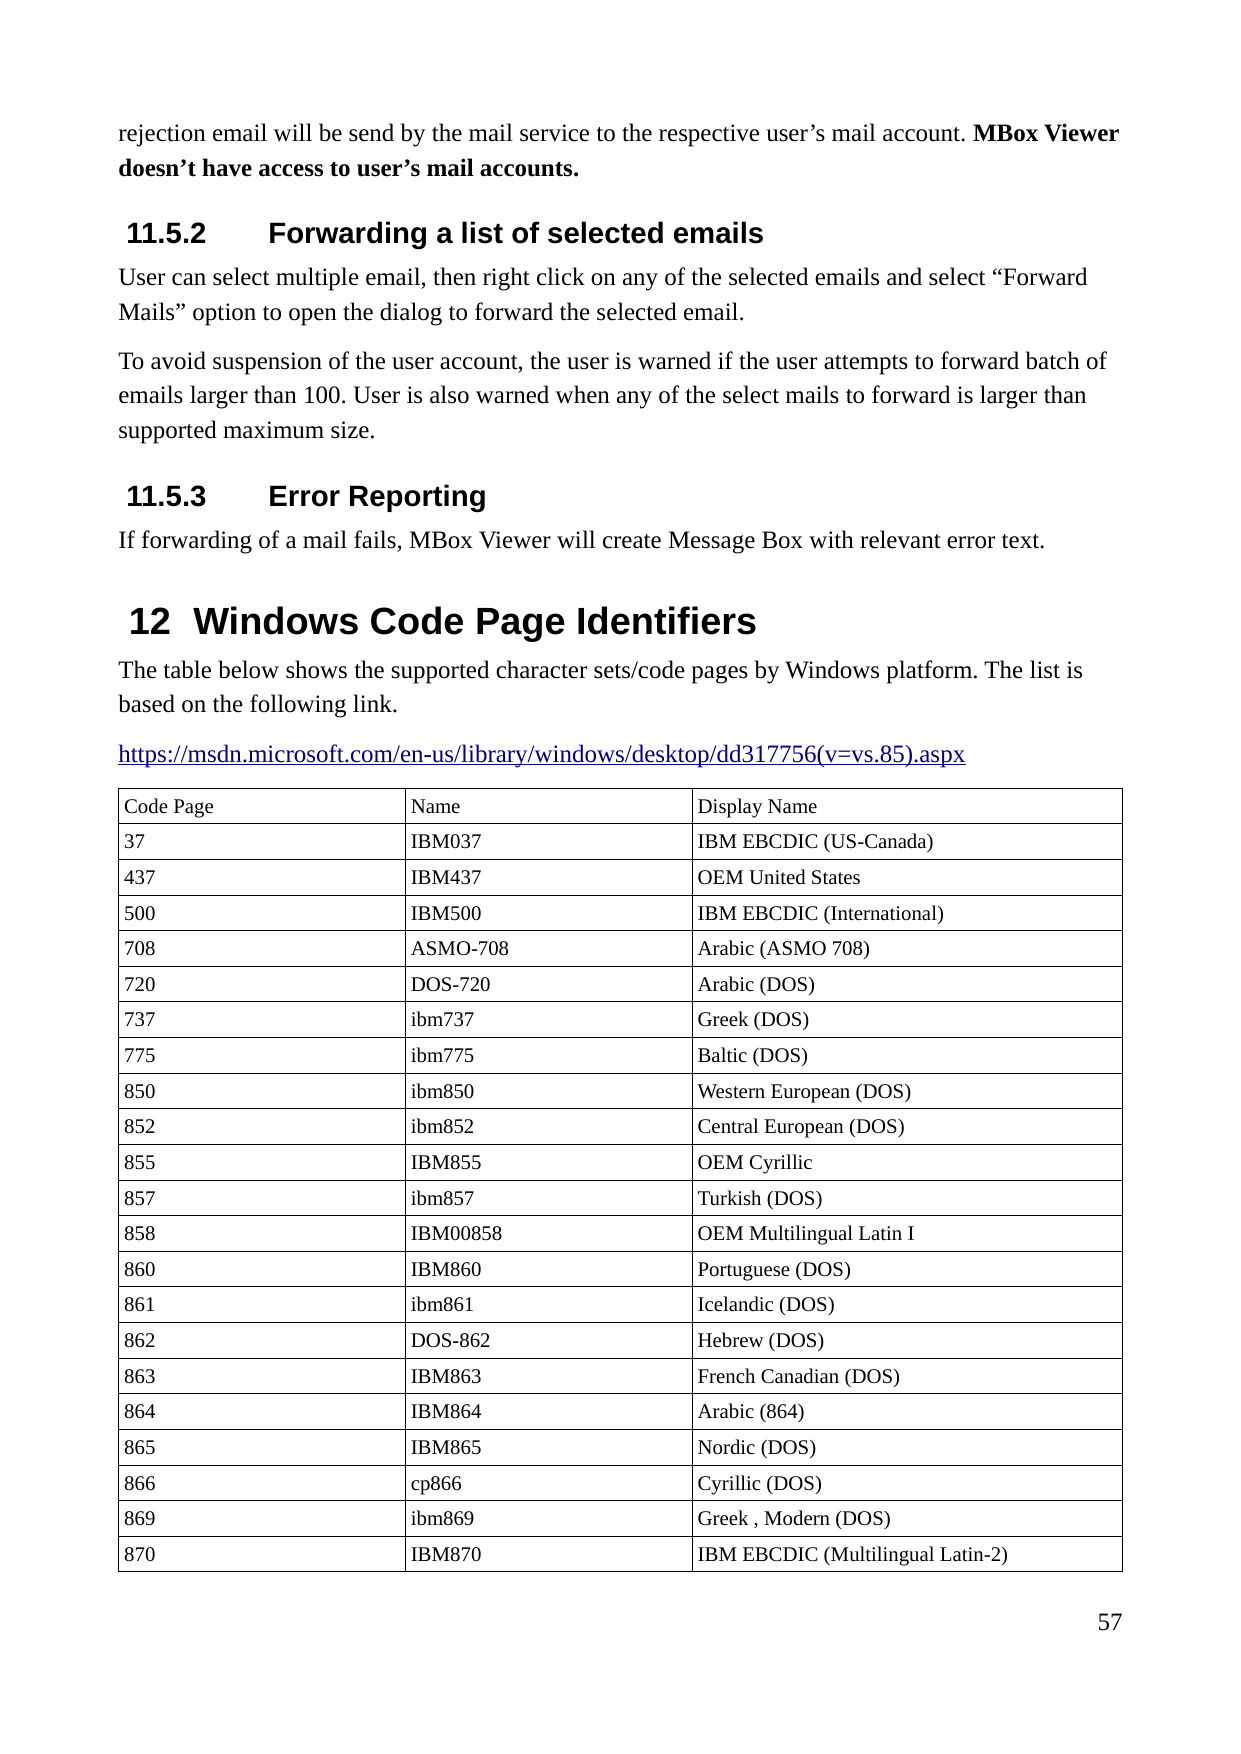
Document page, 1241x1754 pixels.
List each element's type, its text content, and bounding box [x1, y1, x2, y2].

table_cell IBM037 [406, 824, 692, 859]
text If forwarding of a mail fails, MBox Viewer will create Message Box with relevant error text. [118, 525, 1122, 554]
table_header Display Name [693, 789, 1122, 823]
table_cell ibm737 [406, 1002, 692, 1037]
table_cell IBM855 [406, 1145, 692, 1179]
table_cell 500 [119, 896, 405, 930]
table_cell IBM865 [406, 1430, 692, 1464]
table_cell IBM863 [406, 1359, 692, 1393]
table_cell 37 [119, 824, 405, 859]
subtitle Windows Code Page Identifiers [118, 599, 1122, 643]
table_cell French Canadian (DOS) [693, 1359, 1122, 1393]
table_cell IBM00858 [406, 1216, 692, 1251]
table_cell 870 [119, 1537, 405, 1571]
table_cell IBM860 [406, 1252, 692, 1286]
table_cell 708 [119, 931, 405, 966]
text rejection email will be send by the mail service to the respective user’s mail account. MBox Viewer doesn’t have access to user’s mail accounts. [118, 118, 1122, 181]
table_cell 862 [119, 1323, 405, 1358]
table_cell Arabic (DOS) [693, 967, 1122, 1001]
table_header Code Page [119, 789, 405, 823]
table_cell IBM870 [406, 1537, 692, 1571]
table_cell 720 [119, 967, 405, 1001]
table_cell 737 [119, 1002, 405, 1037]
table_cell ibm857 [406, 1181, 692, 1215]
text To avoid suspension of the user account, the user is warned if the user attempts to forward batch of emails larger than 100. User is also warned when any of the select mails to forward is larger than supported maximum size. [118, 346, 1122, 444]
table_cell Portuguese (DOS) [693, 1252, 1122, 1286]
table_cell IBM EBCDIC (International) [693, 896, 1122, 930]
table_cell Greek , Modern (DOS) [693, 1501, 1122, 1536]
table_cell IBM864 [406, 1394, 692, 1429]
table_cell ibm852 [406, 1109, 692, 1144]
table_cell ibm850 [406, 1074, 692, 1108]
table_cell Central European (DOS) [693, 1109, 1122, 1144]
table_cell DOS-720 [406, 967, 692, 1001]
table_cell 437 [119, 860, 405, 894]
table_cell ibm775 [406, 1038, 692, 1073]
table_cell ibm861 [406, 1287, 692, 1322]
table_header Name [406, 789, 692, 823]
text https://msdn.microsoft.com/en-us/library/windows/desktop/dd317756(v=vs.85).aspx [118, 739, 1122, 767]
table_cell Western European (DOS) [693, 1074, 1122, 1108]
subtitle Error Reporting [118, 479, 1122, 512]
table_cell OEM Cyrillic [693, 1145, 1122, 1179]
table_cell 861 [119, 1287, 405, 1322]
table_cell Cyrillic (DOS) [693, 1466, 1122, 1500]
table_cell 858 [119, 1216, 405, 1251]
table_cell 864 [119, 1394, 405, 1429]
table_cell ASMO-708 [406, 931, 692, 966]
table_cell 852 [119, 1109, 405, 1144]
table_cell 869 [119, 1501, 405, 1536]
table_cell IBM437 [406, 860, 692, 894]
table_cell IBM500 [406, 896, 692, 930]
table_cell Nordic (DOS) [693, 1430, 1122, 1464]
table_cell Icelandic (DOS) [693, 1287, 1122, 1322]
table_cell 857 [119, 1181, 405, 1215]
table_cell 850 [119, 1074, 405, 1108]
table_cell OEM United States [693, 860, 1122, 894]
table_cell 865 [119, 1430, 405, 1464]
text User can select multiple email, then right click on any of the selected emails and select “Forward Mails” option to open the dialog to forward the selected email. [118, 262, 1122, 326]
table_cell Hebrew (DOS) [693, 1323, 1122, 1358]
table_cell 855 [119, 1145, 405, 1179]
table_cell DOS-862 [406, 1323, 692, 1358]
table_cell cp866 [406, 1466, 692, 1500]
table_cell 863 [119, 1359, 405, 1393]
table_cell IBM EBCDIC (US-Canada) [693, 824, 1122, 859]
table_cell Baltic (DOS) [693, 1038, 1122, 1073]
table_cell ibm869 [406, 1501, 692, 1536]
table_cell 775 [119, 1038, 405, 1073]
table_cell 860 [119, 1252, 405, 1286]
table_cell Greek (DOS) [693, 1002, 1122, 1037]
subtitle Forwarding a list of selected emails [118, 216, 1122, 250]
table_cell 866 [119, 1466, 405, 1500]
table_cell Turkish (DOS) [693, 1181, 1122, 1215]
text The table below shows the supported character sets/code pages by Windows platform. The list is based on the following link. [118, 655, 1122, 718]
table_cell OEM Multilingual Latin I [693, 1216, 1122, 1251]
table_cell IBM EBCDIC (Multilingual Latin-2) [693, 1537, 1122, 1571]
table_cell Arabic (ASMO 708) [693, 931, 1122, 966]
table_cell Arabic (864) [693, 1394, 1122, 1429]
